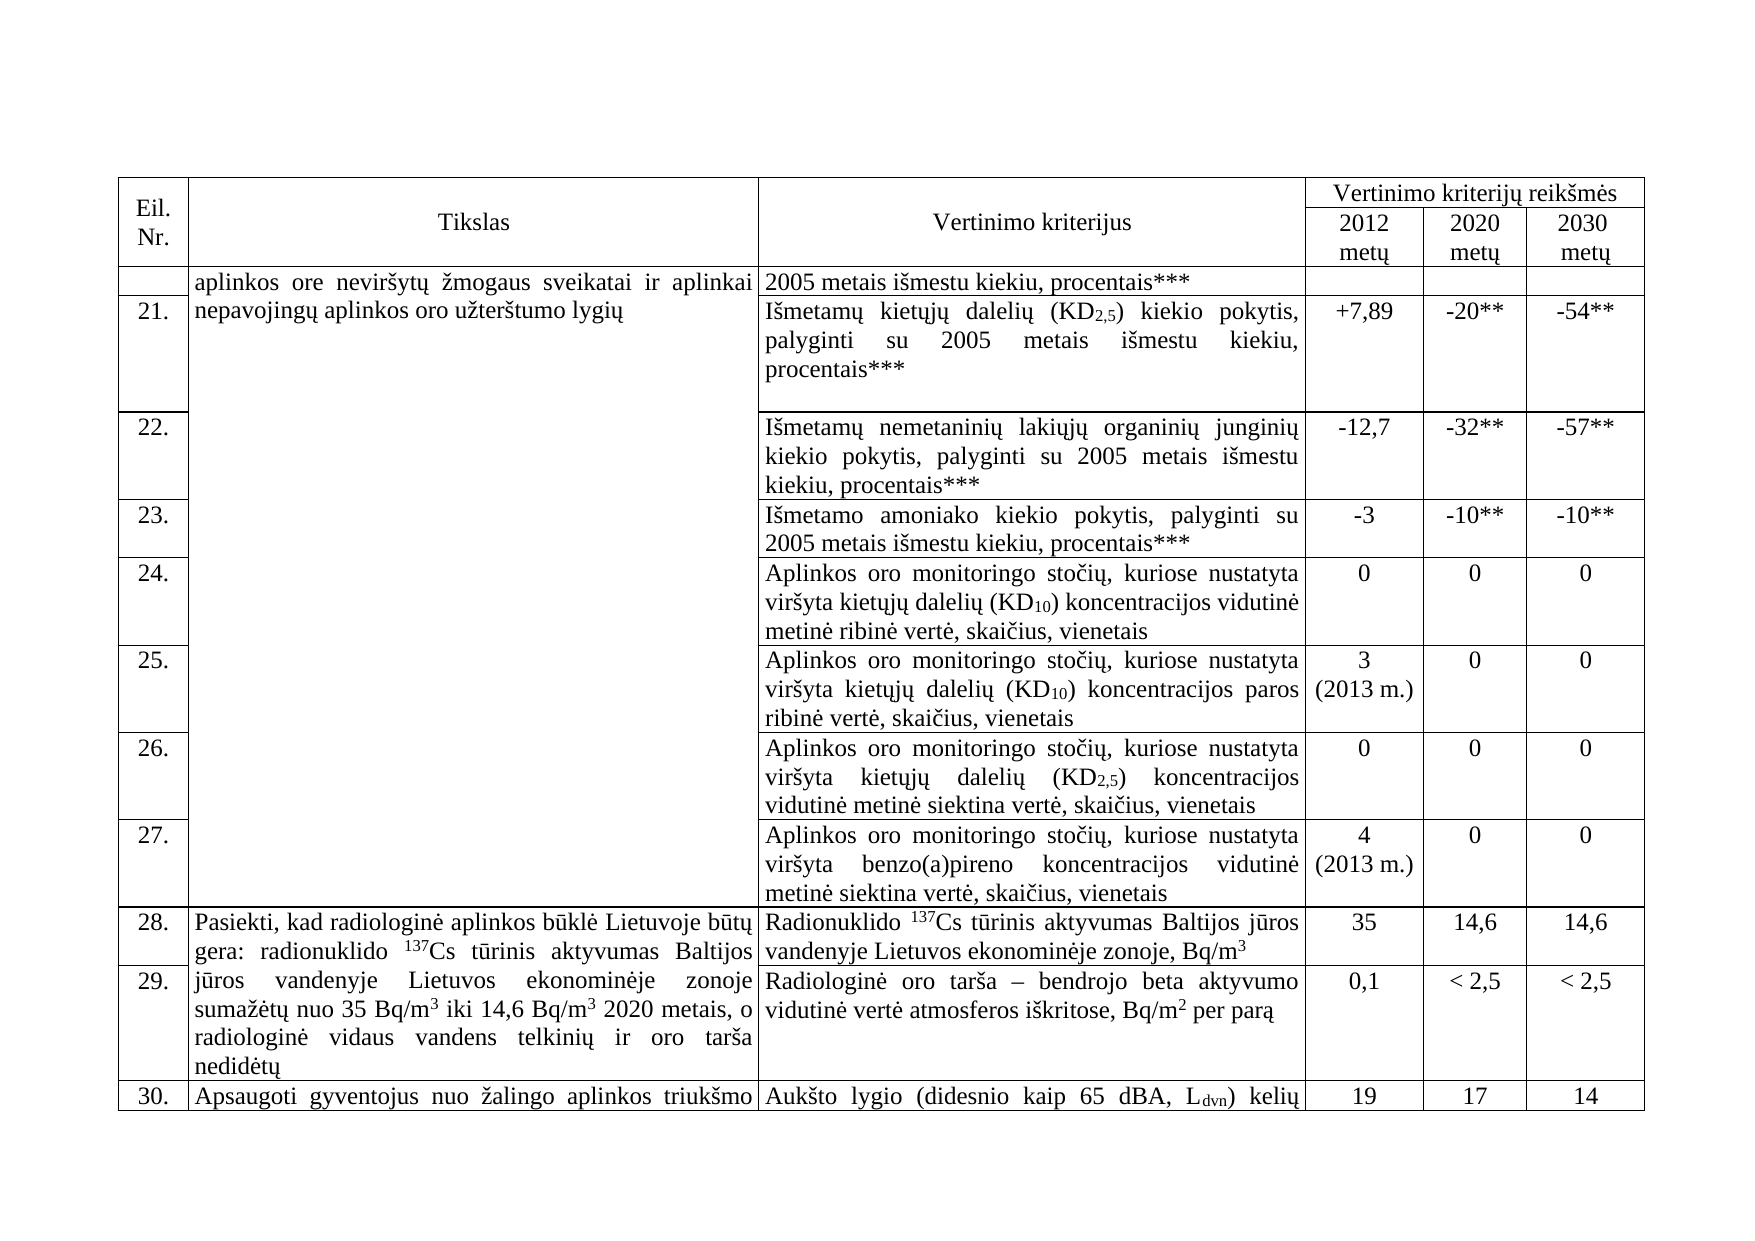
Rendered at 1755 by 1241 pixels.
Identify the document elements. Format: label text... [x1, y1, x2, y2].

table_cell 0 [1424, 558, 1526, 644]
table_cell 22. [119, 413, 188, 499]
table_cell < 2,5 [1527, 966, 1644, 1080]
table_cell [119, 267, 188, 295]
table_cell 23. [119, 500, 188, 557]
table_cell 0 [1424, 820, 1526, 906]
table_cell 0 [1527, 733, 1644, 819]
table_cell Pasiekti, kad radiologinė aplinkos būklė Lietuvoje būtų gera: radionuklido 137Cs tūrinis aktyvumas Baltijos jūros vandenyje Lietuvos ekonominėje zonoje sumažėtų nuo 35 Bq/m3 iki 14,6 Bq/m3 2020 metais, o radiologinė vidaus vandens telkinių ir oro tarša nedidėtų [189, 908, 758, 1080]
table_cell -54** [1527, 296, 1644, 411]
table_cell 14 [1527, 1081, 1644, 1110]
table_cell [1527, 267, 1644, 295]
table_cell -20** [1424, 296, 1526, 411]
table_cell 24. [119, 558, 188, 644]
table_cell 26. [119, 733, 188, 819]
table_cell 2005 metais išmestu kiekiu, procentais*** [759, 267, 1305, 295]
table_cell Aukšto lygio (didesnio kaip 65 dBA, Ldvn) kelių [759, 1081, 1305, 1110]
table_cell 28. [119, 908, 188, 965]
table_cell 4 (2013 m.) [1306, 820, 1423, 906]
table_cell 14,6 [1424, 908, 1526, 965]
table_header Eil. Nr. [119, 178, 188, 266]
table_cell -32** [1424, 413, 1526, 499]
table_cell 30. [119, 1081, 188, 1110]
table_cell Aplinkos oro monitoringo stočių, kuriose nustatyta viršyta kietųjų dalelių (KD10) koncentracijos vidutinė metinė ribinė vertė, skaičius, vienetais [759, 558, 1305, 644]
table_cell 27. [119, 820, 188, 906]
table_cell 0 [1306, 558, 1423, 644]
table_cell Aplinkos oro monitoringo stočių, kuriose nustatyta viršyta benzo(a)pireno koncentracijos vidutinė metinė siektina vertė, skaičius, vienetais [759, 820, 1305, 906]
table_cell Apsaugoti gyventojus nuo žalingo aplinkos triukšmo [189, 1081, 758, 1110]
table_cell 0 [1424, 733, 1526, 819]
table_cell Išmetamo amoniako kiekio pokytis, palyginti su 2005 metais išmestu kiekiu, procentais*** [759, 500, 1305, 557]
table_cell -10** [1527, 500, 1644, 557]
table_cell 0 [1527, 820, 1644, 906]
table_cell 21. [119, 296, 188, 411]
table_cell aplinkos ore neviršytų žmogaus sveikatai ir aplinkai nepavojingų aplinkos oro užterštumo lygių [189, 267, 758, 906]
table_cell Išmetamų kietųjų dalelių (KD2,5) kiekio pokytis, palyginti su 2005 metais išmestu kiekiu, procentais*** [759, 296, 1305, 411]
table_cell 29. [119, 966, 188, 1080]
table_cell 25. [119, 646, 188, 732]
table_cell 2012 metų [1306, 208, 1423, 266]
table_cell 2020 metų [1424, 208, 1526, 266]
table_cell 0 [1527, 558, 1644, 644]
table_cell 3 (2013 m.) [1306, 646, 1423, 732]
table_cell 0 [1306, 733, 1423, 819]
table_cell -10** [1424, 500, 1526, 557]
table_cell 0 [1527, 646, 1644, 732]
table_cell 17 [1424, 1081, 1526, 1110]
table_cell [1424, 267, 1526, 295]
table_cell [1306, 267, 1423, 295]
table_cell 14,6 [1527, 908, 1644, 965]
table_header Vertinimo kriterijus [759, 178, 1305, 266]
table_cell < 2,5 [1424, 966, 1526, 1080]
table_cell Aplinkos oro monitoringo stočių, kuriose nustatyta viršyta kietųjų dalelių (KD2,5) koncentracijos vidutinė metinė siektina vertė, skaičius, vienetais [759, 733, 1305, 819]
table_cell 0,1 [1306, 966, 1423, 1080]
table_cell 2030 metų [1527, 208, 1644, 266]
table_cell 19 [1306, 1081, 1423, 1110]
table_cell -57** [1527, 413, 1644, 499]
table_cell +7,89 [1306, 296, 1423, 411]
table_header Vertinimo kriterijų reikšmės [1306, 178, 1644, 207]
table_cell Išmetamų nemetaninių lakiųjų organinių junginių kiekio pokytis, palyginti su 2005 metais išmestu kiekiu, procentais*** [759, 413, 1305, 499]
table_cell Radiologinė oro tarša – bendrojo beta aktyvumo vidutinė vertė atmosferos iškritose, Bq/m2 per parą [759, 966, 1305, 1080]
table_cell -12,7 [1306, 413, 1423, 499]
table_cell -3 [1306, 500, 1423, 557]
table_header Tikslas [189, 178, 758, 266]
table_cell 35 [1306, 908, 1423, 965]
table_cell 0 [1424, 646, 1526, 732]
table_cell Radionuklido 137Cs tūrinis aktyvumas Baltijos jūros vandenyje Lietuvos ekonominėje zonoje, Bq/m3 [759, 908, 1305, 965]
table_cell Aplinkos oro monitoringo stočių, kuriose nustatyta viršyta kietųjų dalelių (KD10) koncentracijos paros ribinė vertė, skaičius, vienetais [759, 646, 1305, 732]
